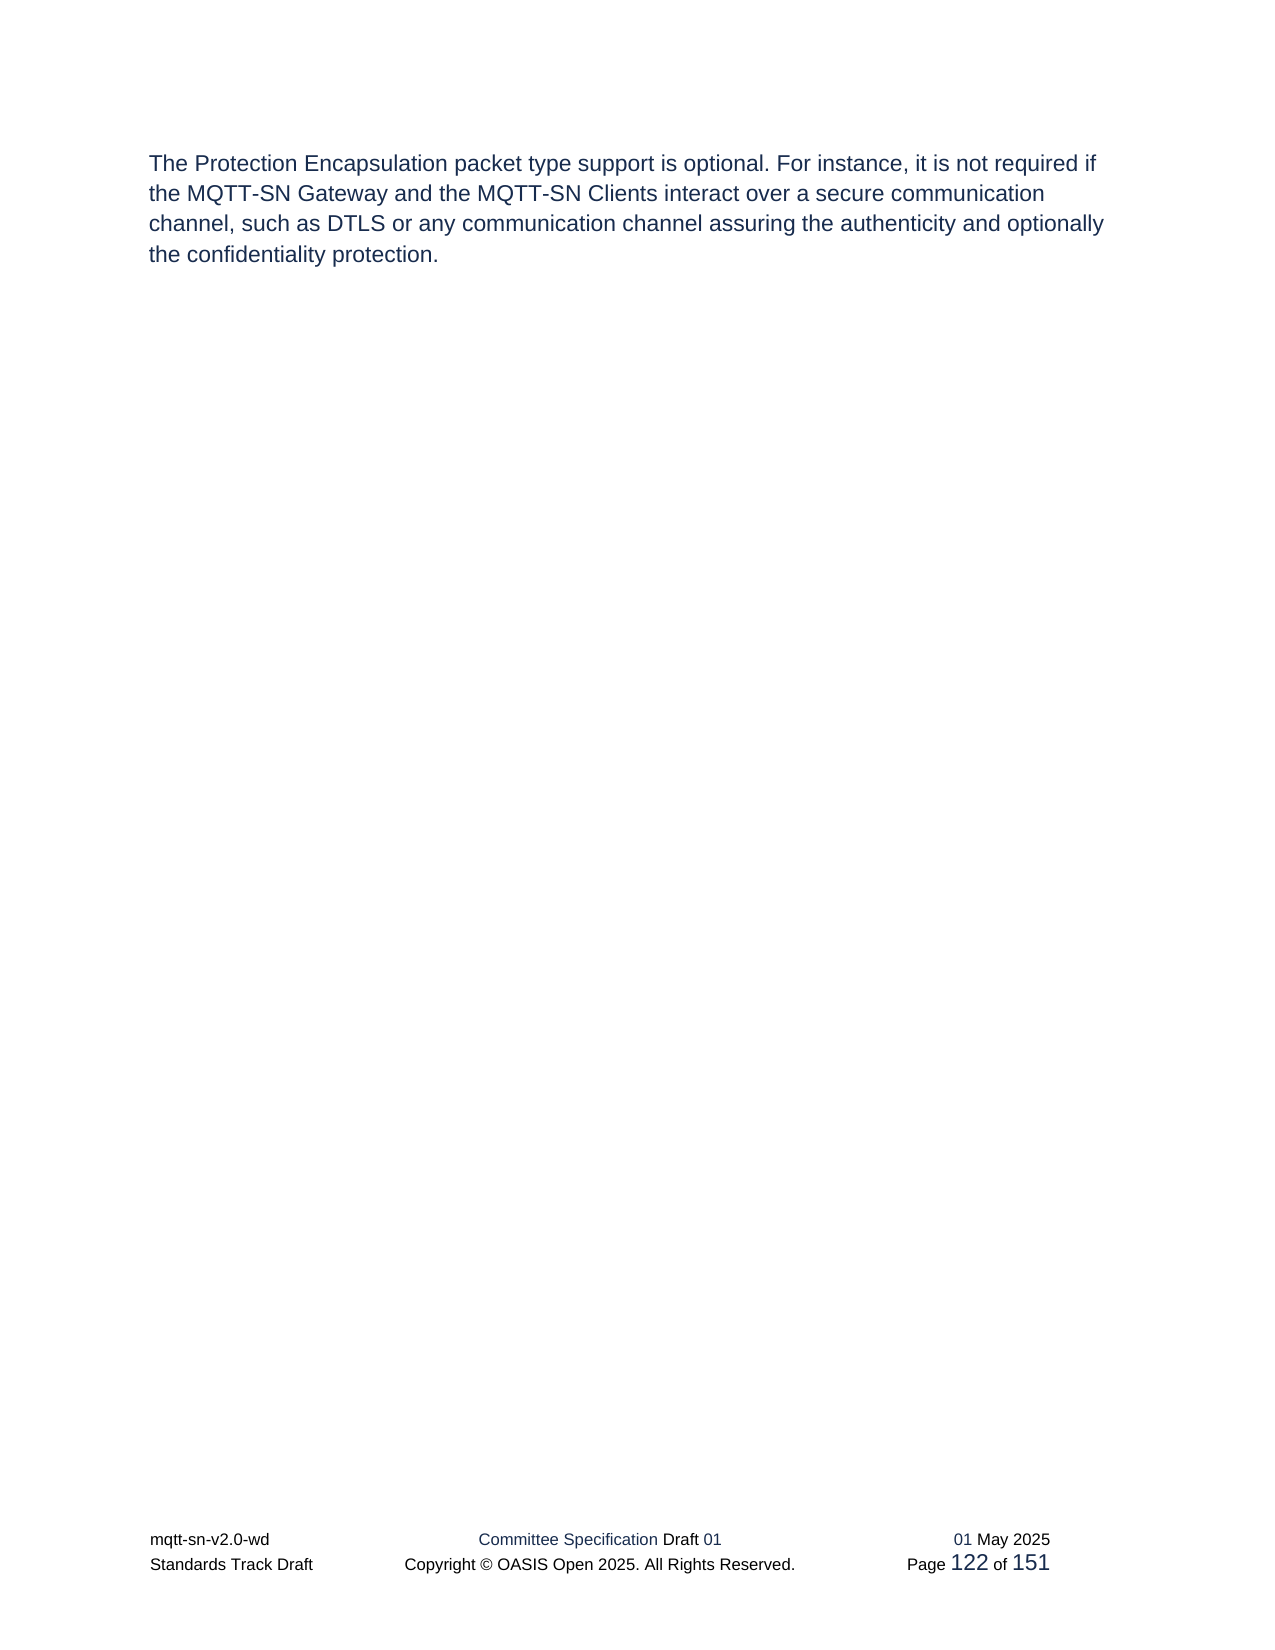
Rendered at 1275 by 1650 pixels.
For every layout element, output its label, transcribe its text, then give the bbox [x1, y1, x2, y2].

text The Protection Encapsulation packet type support is optional. For instance, it is not required if the MQTT-SN Gateway and the MQTT-SN Clients interact over a secure communication channel, such as DTLS or any communication channel assuring the authenticity and optionally the confidentiality protection. [148, 150, 1124, 267]
